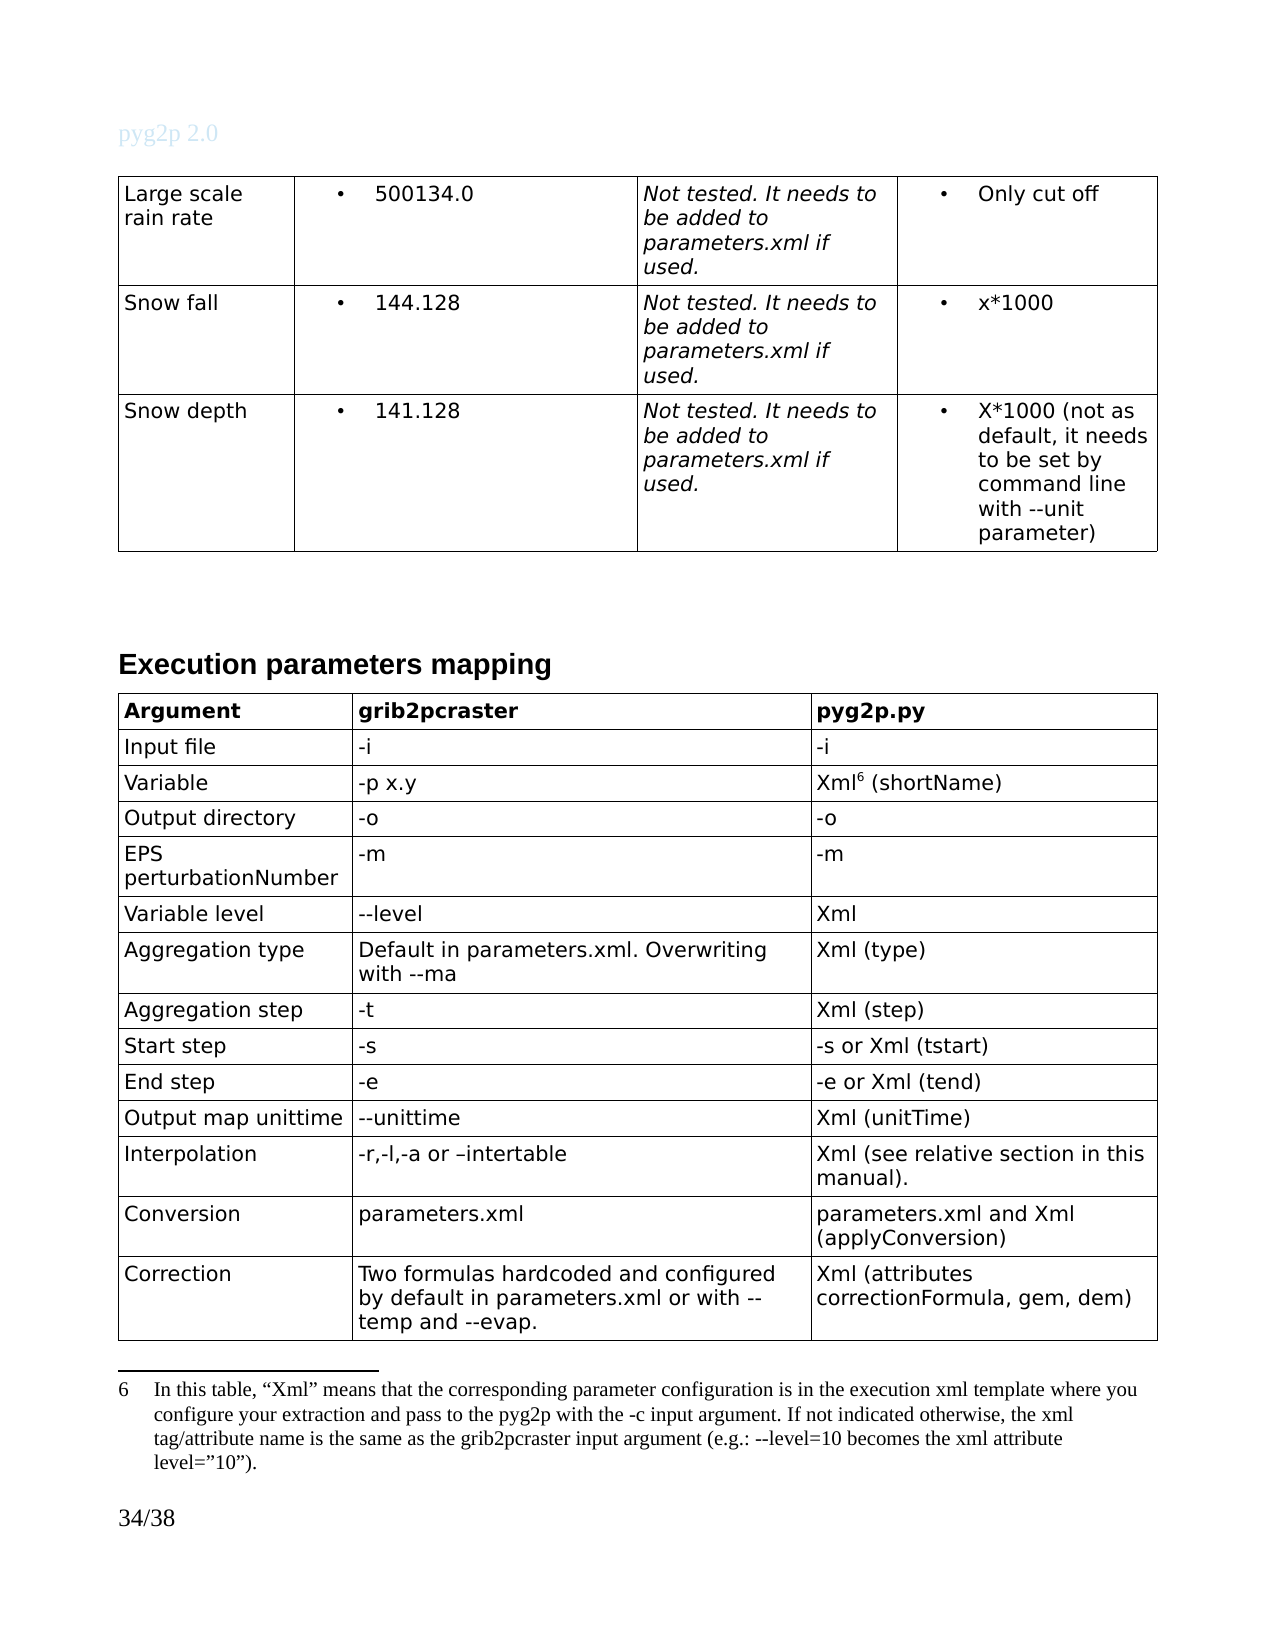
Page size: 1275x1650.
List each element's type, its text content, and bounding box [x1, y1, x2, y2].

table_cell Start step [119, 1029, 352, 1064]
table_cell -e or Xml (tend) [812, 1065, 1157, 1100]
table_cell Only cut off [898, 177, 1157, 285]
table_header Argument [119, 694, 352, 729]
table_cell Xml (see relative section in this manual). [812, 1137, 1157, 1196]
table_cell Not tested. It needs to be added to parameters.xml if used. [638, 395, 897, 551]
table_cell 144.128 [295, 286, 637, 394]
table_cell Not tested. It needs to be added to parameters.xml if used. [638, 177, 897, 285]
table_cell --unittime [353, 1101, 811, 1136]
table_cell Default in parameters.xml. Overwriting with --ma [353, 933, 811, 992]
table_cell -r,-l,-a or –intertable [353, 1137, 811, 1196]
table_cell Correction [119, 1257, 352, 1340]
table_cell Aggregation step [119, 994, 352, 1028]
table_cell Xml (attributes correctionFormula, gem, dem) [812, 1257, 1157, 1340]
table_cell Variable [119, 766, 352, 801]
table_cell -t [353, 994, 811, 1028]
table_cell Input file [119, 730, 352, 765]
table_cell Large scale rain rate [119, 177, 294, 285]
table_cell -i [812, 730, 1157, 765]
table_cell x*1000 [898, 286, 1157, 394]
table_cell Xml (step) [812, 994, 1157, 1028]
table_cell -o [812, 802, 1157, 836]
table_cell -i [353, 730, 811, 765]
table_header pyg2p.py [812, 694, 1157, 729]
table_header grib2pcraster [353, 694, 811, 729]
table_cell -s or Xml (tstart) [812, 1029, 1157, 1064]
table_cell Snow depth [119, 395, 294, 551]
table_cell Output map unittime [119, 1101, 352, 1136]
table_cell End step [119, 1065, 352, 1100]
table_cell --level [353, 897, 811, 932]
table_cell parameters.xml and Xml (applyConversion) [812, 1197, 1157, 1256]
table_cell -o [353, 802, 811, 836]
table_cell 141.128 [295, 395, 637, 551]
table_cell EPS perturbationNumber [119, 837, 352, 896]
table_cell -m [353, 837, 811, 896]
table_cell Interpolation [119, 1137, 352, 1196]
table_cell Aggregation type [119, 933, 352, 992]
table_cell X*1000 (not as default, it needs to be set by command line with --unit parameter) [898, 395, 1157, 551]
table_cell Conversion [119, 1197, 352, 1256]
table_cell -m [812, 837, 1157, 896]
subtitle Execution parameters mapping [118, 647, 1157, 681]
table_cell Xml (type) [812, 933, 1157, 992]
table_cell parameters.xml [353, 1197, 811, 1256]
table_cell -p x.y [353, 766, 811, 801]
table_cell -e [353, 1065, 811, 1100]
table_cell Output directory [119, 802, 352, 836]
table_cell Variable level [119, 897, 352, 932]
table_cell -s [353, 1029, 811, 1064]
table_cell Xml (unitTime) [812, 1101, 1157, 1136]
table_cell Two formulas hardcoded and configured by default in parameters.xml or with --temp and --evap. [353, 1257, 811, 1340]
table_cell Xml (shortName) [812, 766, 1157, 801]
table_cell 500134.0 [295, 177, 637, 285]
table_cell Xml [812, 897, 1157, 932]
table_cell Not tested. It needs to be added to parameters.xml if used. [638, 286, 897, 394]
table_cell Snow fall [119, 286, 294, 394]
